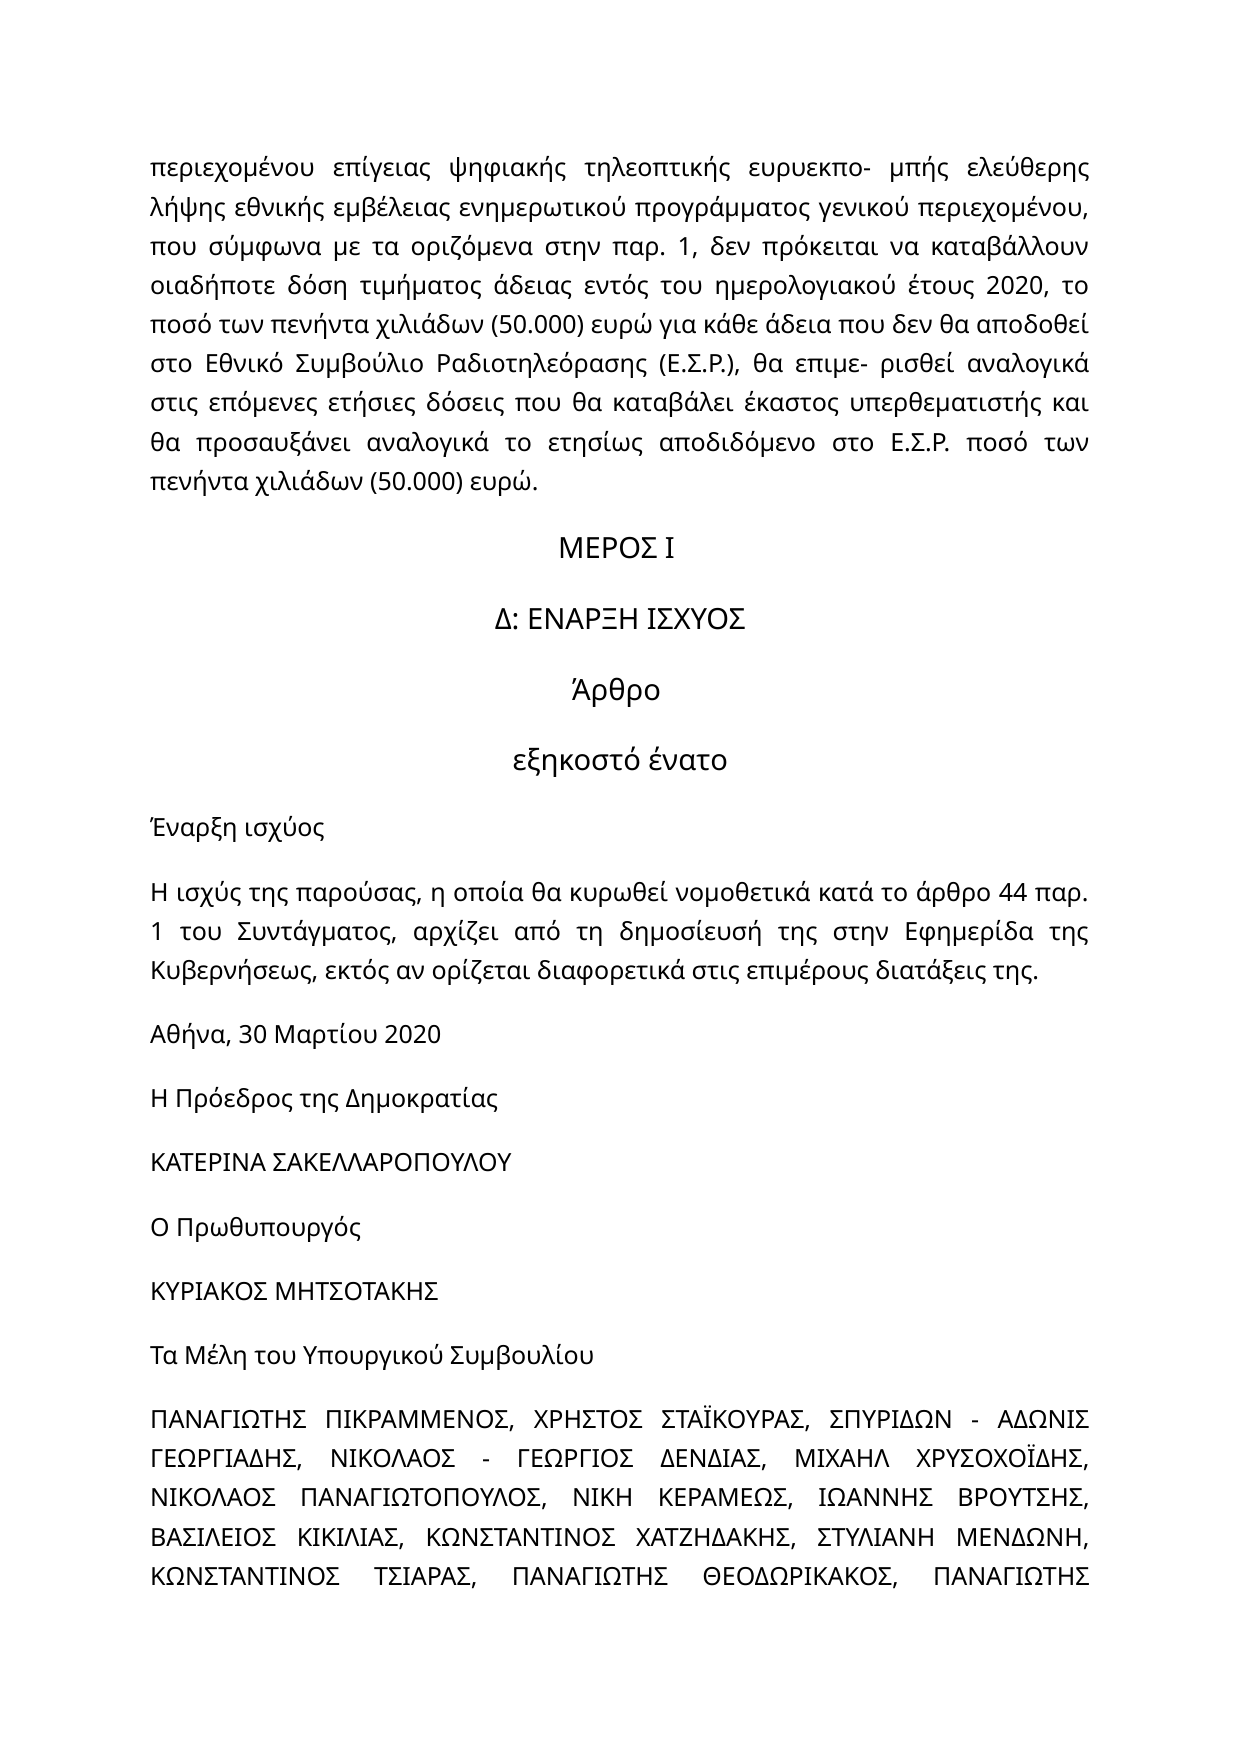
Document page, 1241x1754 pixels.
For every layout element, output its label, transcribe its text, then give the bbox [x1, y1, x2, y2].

subtitle εξηκοστό ένατο [150, 739, 1090, 779]
subtitle Άρθρο [150, 669, 1090, 708]
text Αθήνα, 30 Μαρτίου 2020 [150, 1017, 1090, 1051]
text Η ισχύς της παρούσας, η οποία θα κυρωθεί νομοθετικά κατά το άρθρο 44 παρ. 1 του Συντάγματος, αρχίζει από τη δημοσίευσή της στην Εφημερίδα της Κυβερνήσεως, εκτός αν ορίζεται διαφορετικά στις επιμέρους διατάξεις της. [150, 874, 1090, 987]
text Ο Πρωθυπουργός [150, 1209, 1090, 1243]
text Τα Μέλη του Υπουργικού Συμβουλίου [150, 1337, 1090, 1372]
text Η Πρόεδρος της Δημοκρατίας [150, 1081, 1090, 1115]
subtitle Δ: ΕΝΑΡΞΗ ΙΣΧΥΟΣ [150, 598, 1090, 638]
text Έναρξη ισχύος [150, 810, 1090, 844]
text ΚΑΤΕΡΙΝΑ ΣΑΚΕΛΛΑΡΟΠΟΥΛΟΥ [150, 1145, 1090, 1179]
subtitle ΜΕΡΟΣ Ι [150, 527, 1090, 567]
text περιεχομένου επίγειας ψηφιακής τηλεοπτικής ευρυεκπο- μπής ελεύθερης λήψης εθνικής εμβέλειας ενημερωτικού προγράμματος γενικού περιεχομένου, που σύμφωνα με τα οριζόμενα στην παρ. 1, δεν πρόκειται να καταβάλλουν οιαδήποτε δόση τιμήματος άδειας εντός του ημερολογιακού έτους 2020, το ποσό των πενήντα χιλιάδων (50.000) ευρώ για κάθε άδεια που δεν θα αποδοθεί στο Εθνικό Συμβούλιο Ραδιοτηλεόρασης (Ε.Σ.Ρ.), θα επιμε- ρισθεί αναλογικά στις επόμενες ετήσιες δόσεις που θα καταβάλει έκαστος υπερθεματιστής και θα προσαυξάνει αναλογικά το ετησίως αποδιδόμενο στο Ε.Σ.Ρ. ποσό των πενήντα χιλιάδων (50.000) ευρώ. [150, 150, 1090, 497]
text ΚΥΡΙΑΚΟΣ ΜΗΤΣΟΤΑΚΗΣ [150, 1273, 1090, 1307]
text ΠΑΝΑΓΙΩΤΗΣ ΠΙΚΡΑΜΜΕΝΟΣ, ΧΡΗΣΤΟΣ ΣΤΑΪΚΟΥΡΑΣ, ΣΠΥΡΙΔΩΝ - ΑΔΩΝΙΣ ΓΕΩΡΓΙΑΔΗΣ, ΝΙΚΟΛΑΟΣ - ΓΕΩΡΓΙΟΣ ΔΕΝΔΙΑΣ, ΜΙΧΑΗΛ ΧΡΥΣΟΧΟΪΔΗΣ, ΝΙΚΟΛΑΟΣ ΠΑΝΑΓΙΩΤΟΠΟΥΛΟΣ, ΝΙΚΗ ΚΕΡΑΜΕΩΣ, ΙΩΑΝΝΗΣ ΒΡΟΥΤΣΗΣ, ΒΑΣΙΛΕΙΟΣ ΚΙΚΙΛΙΑΣ, ΚΩΝΣΤΑΝΤΙΝΟΣ ΧΑΤΖΗΔΑΚΗΣ, ΣΤΥΛΙΑΝΗ ΜΕΝΔΩΝΗ, ΚΩΝΣΤΑΝΤΙΝΟΣ ΤΣΙΑΡΑΣ, ΠΑΝΑΓΙΩΤΗΣ ΘΕΟΔΩΡΙΚΑΚΟΣ, ΠΑΝΑΓΙΩΤΗΣ [150, 1402, 1090, 1592]
